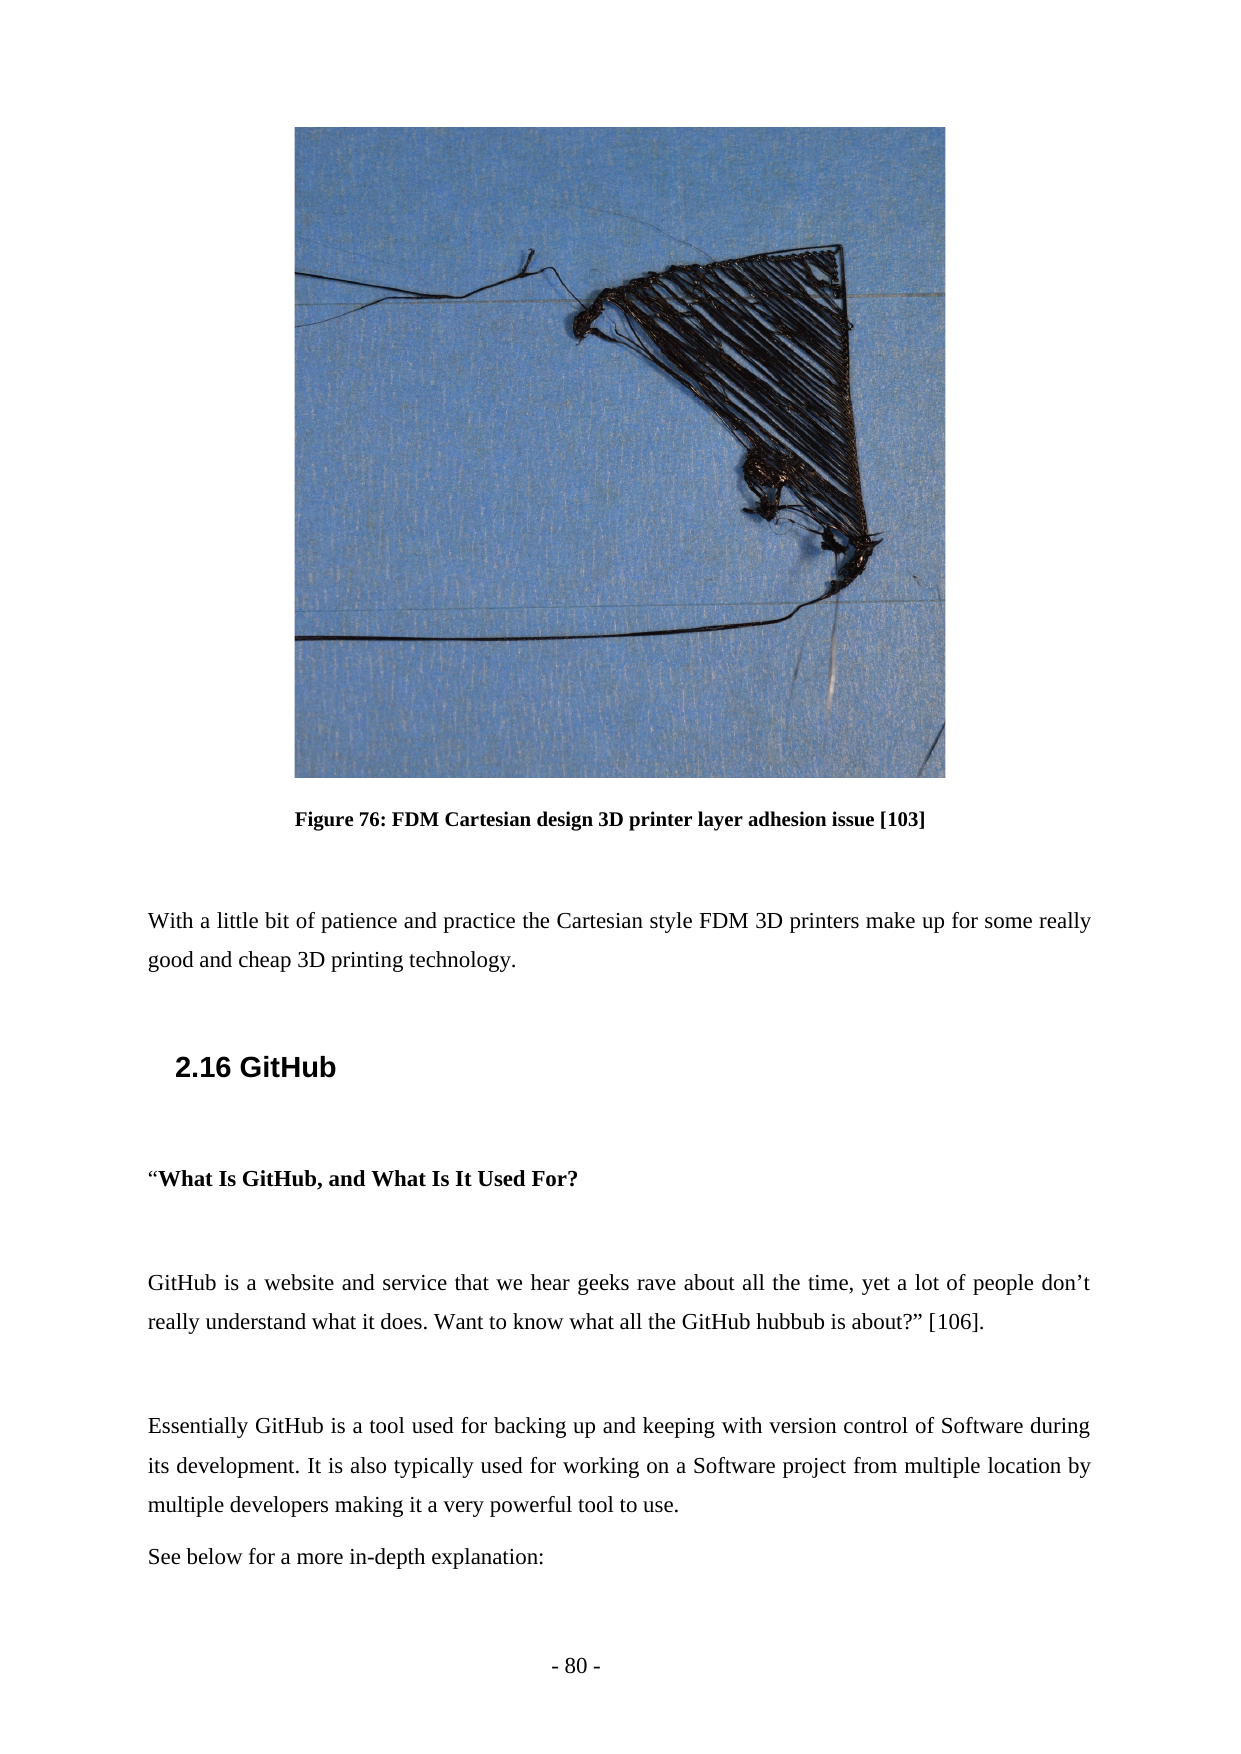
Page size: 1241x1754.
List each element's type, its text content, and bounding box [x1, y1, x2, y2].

text GitHub is a website and service that we hear geeks rave about all the time, yet a lot of people don’t really understand what it does. Want to know what all the GitHub hubbub is about?” [106]. [148, 1269, 1092, 1335]
text See below for a more in-depth explanation: [148, 1543, 1092, 1569]
text Figure 76: FDM Cartesian design 3D printer layer adhesion issue [103] [294, 778, 946, 831]
picture [294, 127, 946, 778]
subtitle 2.16 GitHub [175, 1050, 1092, 1084]
text Essentially GitHub is a tool used for backing up and keeping with version control of Software during its development. It is also typically used for working on a Software project from multiple location by multiple developers making it a very powerful tool to use. [148, 1412, 1092, 1518]
text “What Is GitHub, and What Is It Used For? [148, 1165, 1092, 1191]
text With a little bit of patience and practice the Cartesian style FDM 3D printers make up for some really good and cheap 3D printing technology. [148, 907, 1092, 972]
